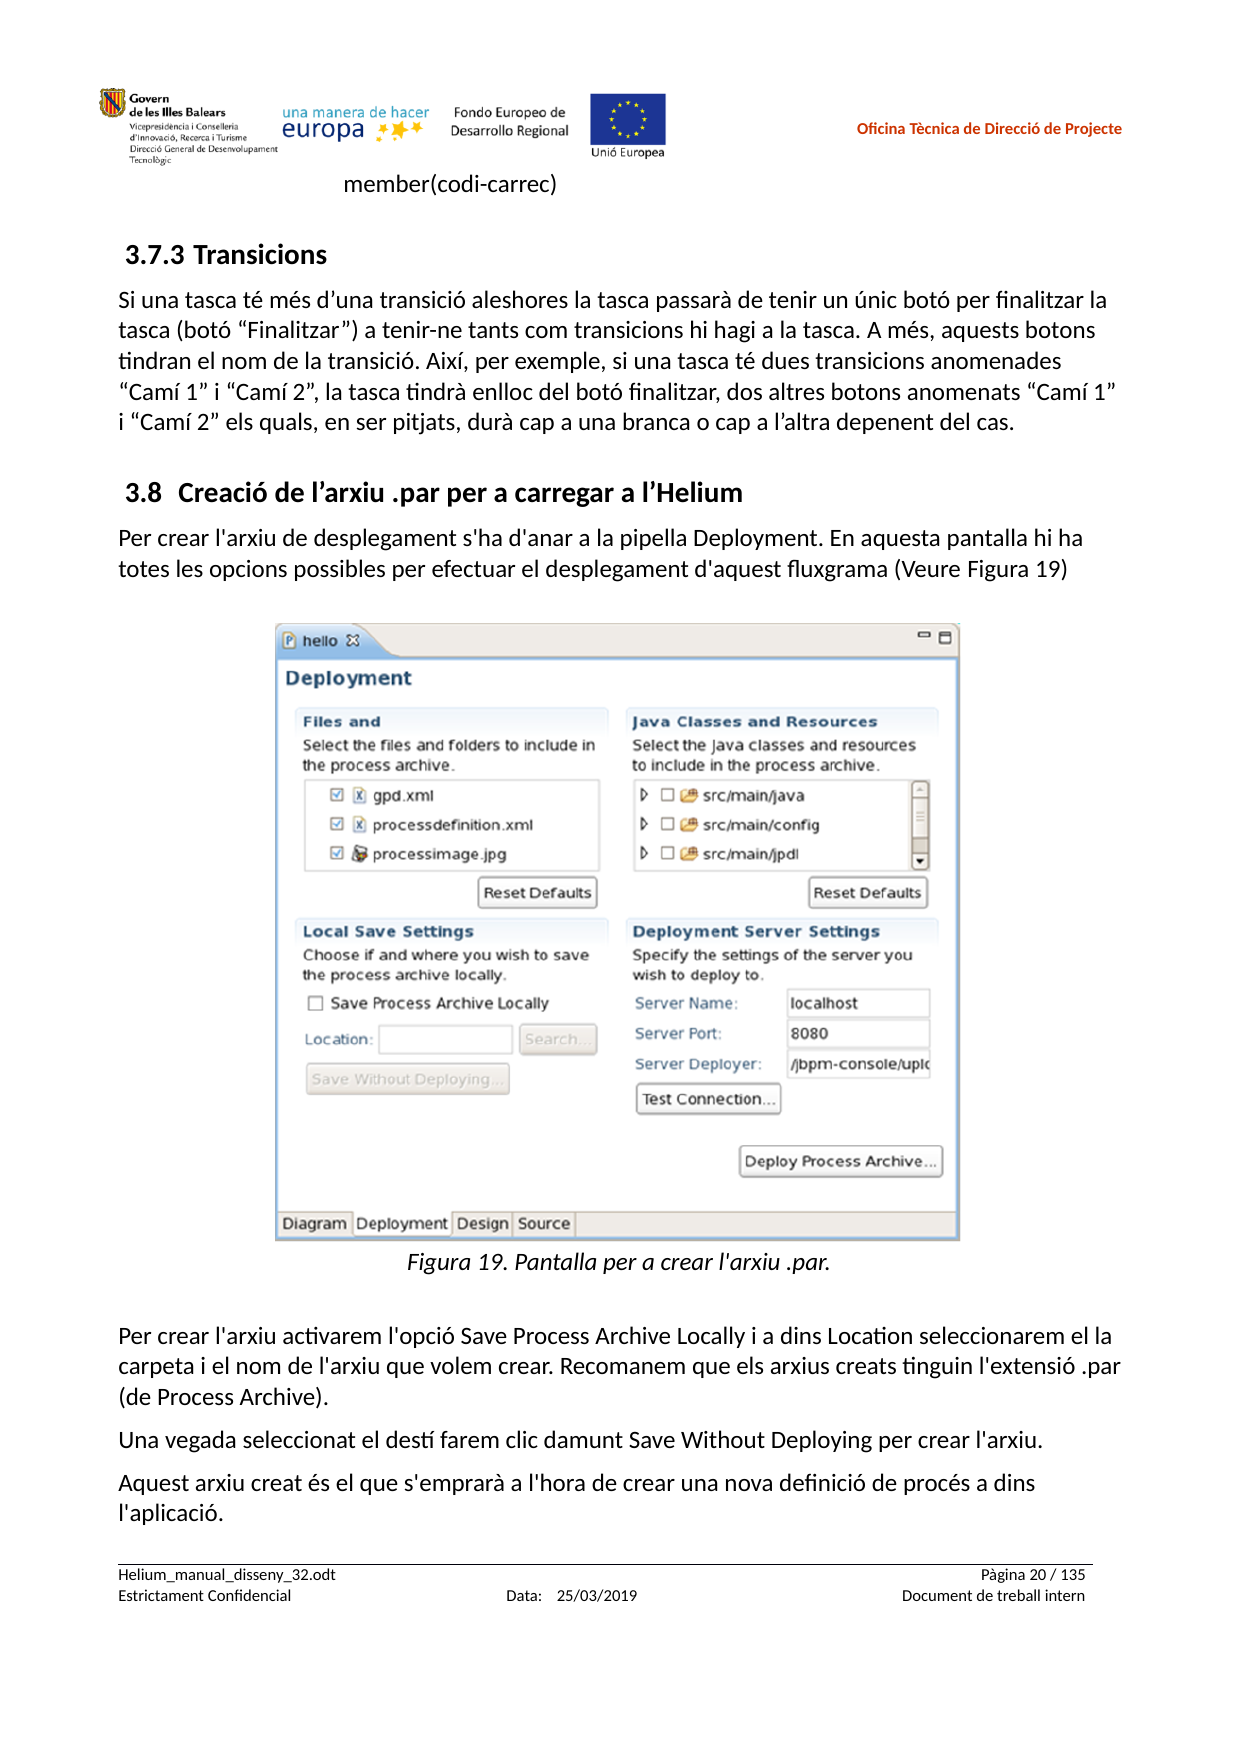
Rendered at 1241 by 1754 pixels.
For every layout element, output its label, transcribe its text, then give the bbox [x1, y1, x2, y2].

text Per crear l'arxiu de desplegament s'ha d'anar a la pipella Deployment. En aquesta pantalla hi ha totes les opcions possibles per efectuar el desplegament d'aquest fluxgrama (Veure Figura 19) [118, 522, 1122, 583]
picture [273, 621, 967, 1247]
subtitle Transicions [118, 236, 1122, 272]
text member(codi-carrec) [118, 168, 1122, 198]
subtitle Creació de l’arxiu .par per a carregar a l’Helium [118, 474, 1122, 510]
text Aquest arxiu creat és el que s'emprarà a l'hora de crear una nova definició de procés a dins l'aplicació. [118, 1467, 1122, 1528]
text Per crear l'arxiu activarem l'opció Save Process Archive Locally i a dins Location seleccionarem el la carpeta i el nom de l'arxiu que volem crear. Recomanem que els arxius creats tinguin l'extensió .par (de Process Archive). [118, 1320, 1122, 1411]
picture [99, 87, 668, 166]
text Una vegada seleccionat el destí farem clic damunt Save Without Deploying per crear l'arxiu. [118, 1424, 1122, 1454]
text Figura 19. Pantalla per a crear l'arxiu .par. [274, 1247, 967, 1277]
text Si una tasca té més d’una transició aleshores la tasca passarà de tenir un únic botó per finalitzar la tasca (botó “Finalitzar”) a tenir-ne tants com transicions hi hagi a la tasca. A més, aquests botons tindran el nom de la transició. Així, per exemple, si una tasca té dues transicions anomenades “Camí 1” i “Camí 2”, la tasca tindrà enlloc del botó finalitzar, dos altres botons anomenats “Camí 1” i “Camí 2” els quals, en ser pitjats, durà cap a una branca o cap a l’altra depenent del cas. [118, 284, 1122, 437]
